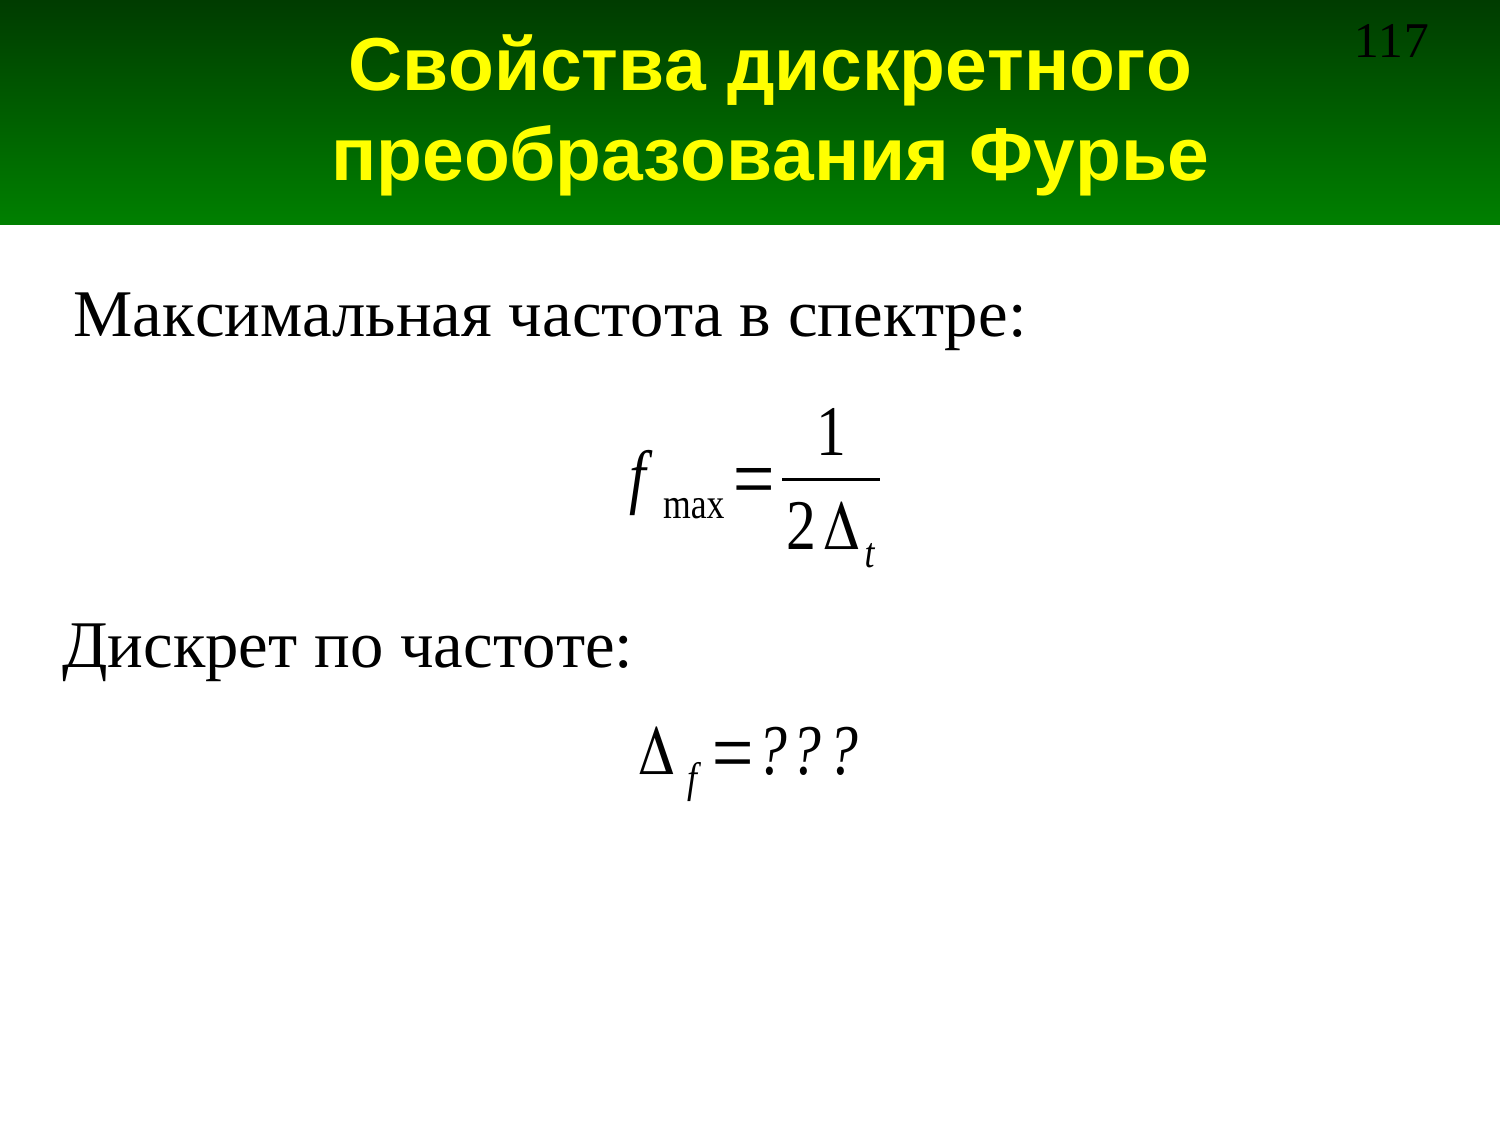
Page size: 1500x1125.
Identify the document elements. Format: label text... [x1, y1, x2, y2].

title Свойства дискретного преобразования Фурье [100, 7, 1441, 204]
text_box Максимальная частота в спектре: [59, 262, 1073, 390]
chart [603, 393, 898, 575]
text_box Дискрет по частоте: [47, 592, 1061, 721]
chart [623, 712, 875, 804]
